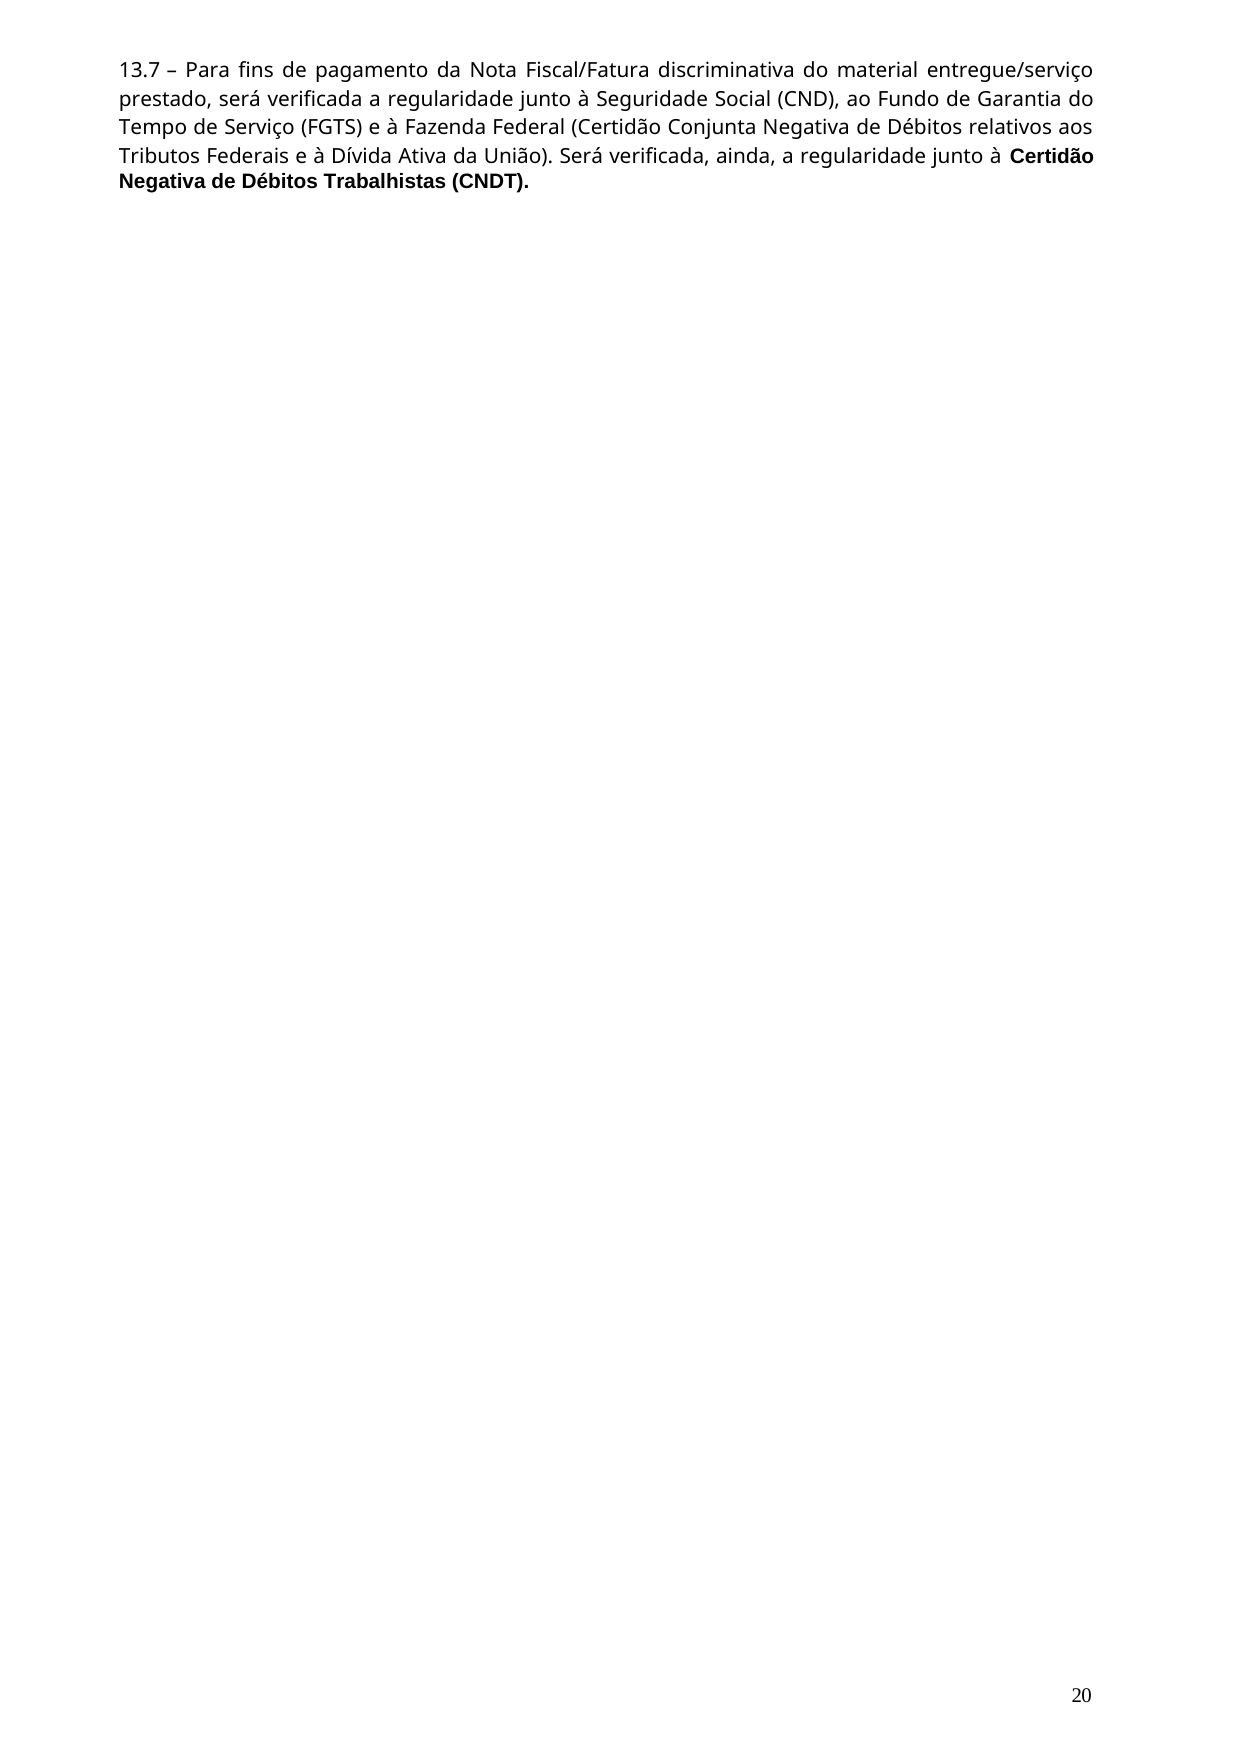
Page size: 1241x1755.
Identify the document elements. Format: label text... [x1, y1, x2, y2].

list – Para fins de pagamento da Nota Fiscal/Fatura discriminativa do material entregue/serviço prestado, será verificada a regularidade junto à Seguridade Social (CND), ao Fundo de Garantia do Tempo de Serviço (FGTS) e à Fazenda Federal (Certidão Conjunta Negativa de Débitos relativos aos Tributos Federais e à Dívida Ativa da União). Será verificada, ainda, a regularidade junto à Certidão Negativa de Débitos Trabalhistas (CNDT). [119, 56, 1094, 193]
